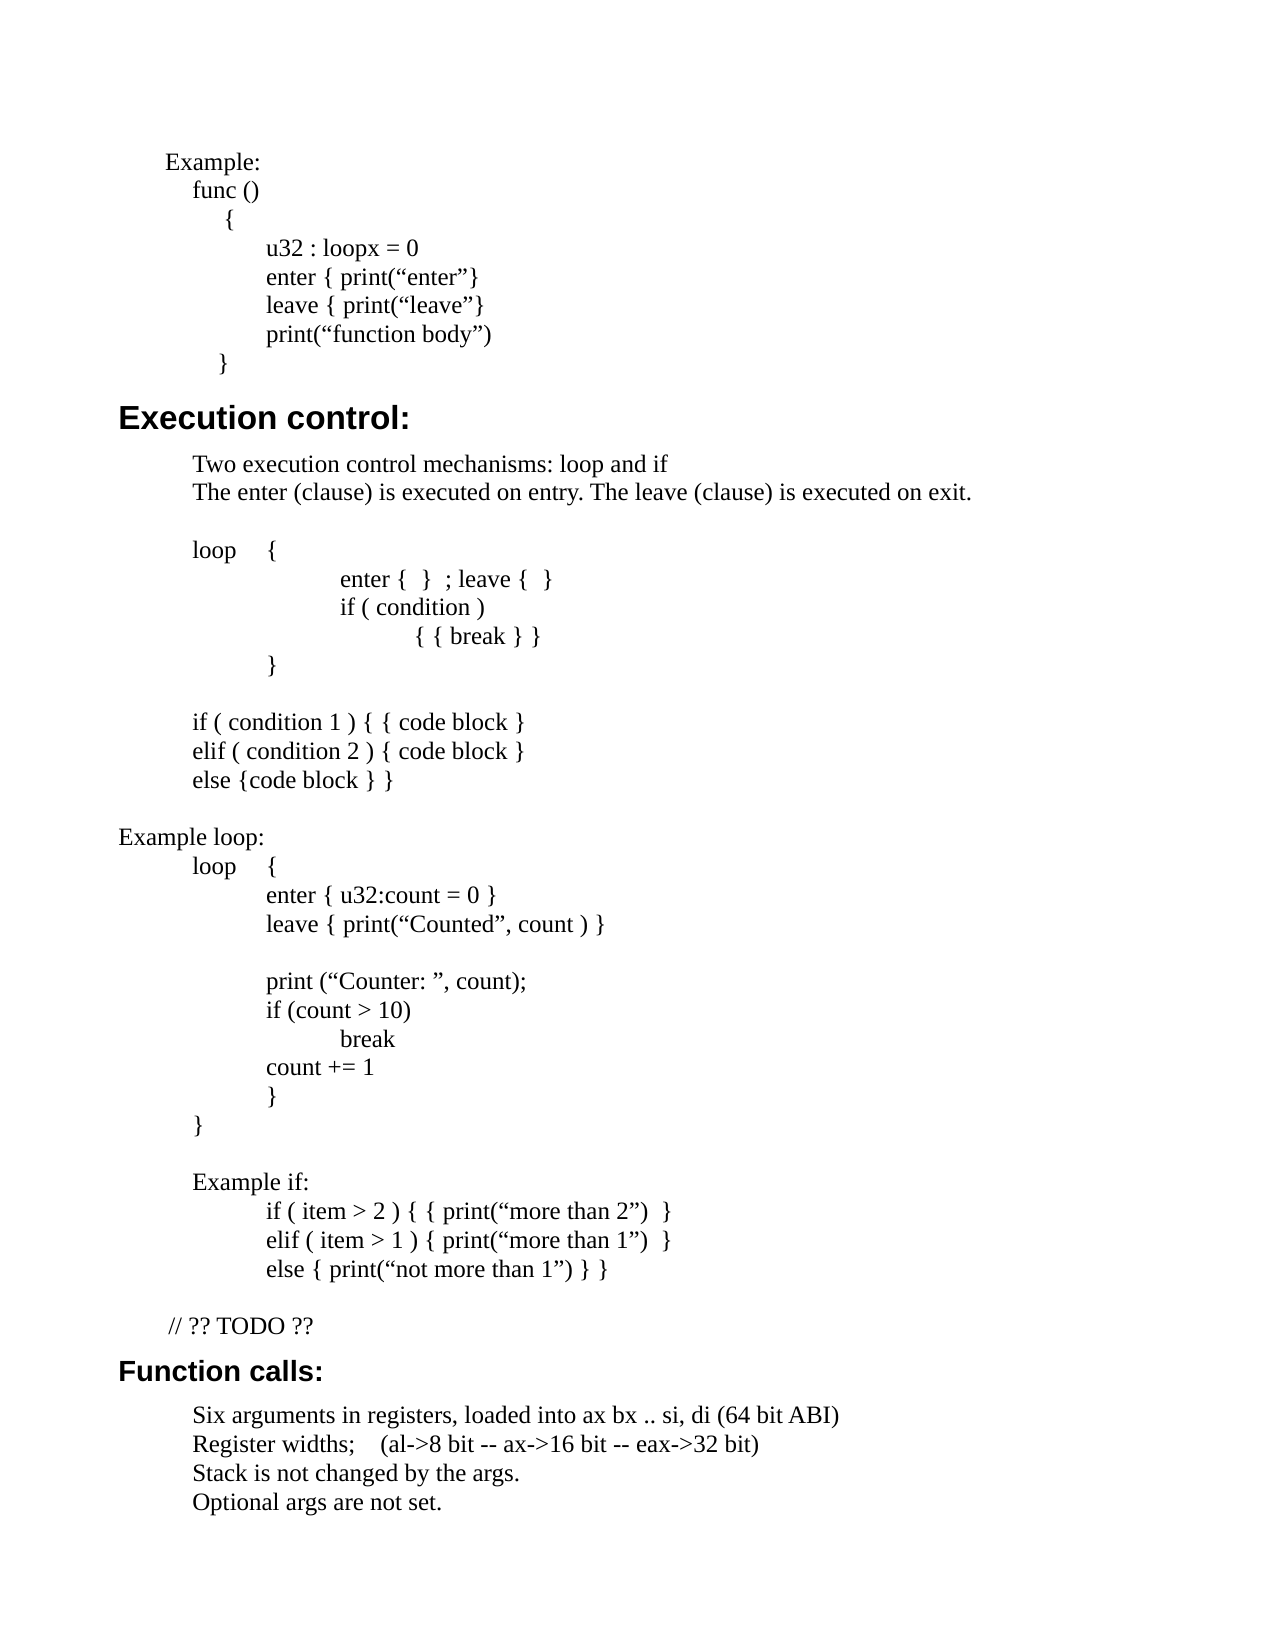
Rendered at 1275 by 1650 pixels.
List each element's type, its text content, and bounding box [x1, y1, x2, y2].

text else {code block } } [118, 765, 1157, 794]
text leave { print(“Counted”, count ) } [118, 909, 1157, 937]
subtitle Execution control: [118, 398, 1157, 436]
text Stack is not changed by the args. [118, 1458, 1157, 1487]
text elif ( condition 2 ) { code block } [118, 736, 1157, 765]
text loop { [118, 535, 1157, 564]
text { [118, 204, 1157, 233]
text if ( condition 1 ) { { code block } [118, 707, 1157, 736]
text enter { u32:count = 0 } [118, 880, 1157, 909]
text break [118, 1024, 1157, 1052]
text // ?? TODO ?? [118, 1311, 1157, 1340]
text enter { } ; leave { } [118, 564, 1157, 592]
text } [118, 650, 1157, 679]
text func () [118, 176, 1157, 204]
text } [118, 1110, 1157, 1139]
text } [118, 348, 1157, 377]
text if (count > 10) [118, 995, 1157, 1024]
text Example: [165, 147, 1157, 176]
text Two execution control mechanisms: loop and if [118, 449, 1157, 477]
text loop { [118, 851, 1157, 880]
text enter { print(“enter”} [118, 262, 1157, 291]
text print (“Counter: ”, count); [118, 966, 1157, 995]
text Optional args are not set. [118, 1487, 1157, 1516]
text Register widths; (al->8 bit -- ax->16 bit -- eax->32 bit) [118, 1429, 1157, 1458]
text Example if: [118, 1167, 1157, 1196]
text print(“function body”) [118, 319, 1157, 348]
text count += 1 [118, 1052, 1157, 1081]
text Example loop: [118, 822, 1157, 851]
text { { break } } [118, 621, 1157, 650]
text if ( item > 2 ) { { print(“more than 2”) } [118, 1196, 1157, 1225]
text leave { print(“leave”} [118, 291, 1157, 319]
subtitle Function calls: [118, 1354, 1157, 1388]
text u32 : loopx = 0 [118, 233, 1157, 262]
text The enter (clause) is executed on entry. The leave (clause) is executed on exit. [118, 477, 1157, 506]
text Six arguments in registers, loaded into ax bx .. si, di (64 bit ABI) [118, 1401, 1157, 1429]
text } [118, 1081, 1157, 1110]
text else { print(“not more than 1”) } } [118, 1254, 1157, 1282]
text elif ( item > 1 ) { print(“more than 1”) } [118, 1225, 1157, 1254]
text if ( condition ) [118, 592, 1157, 621]
